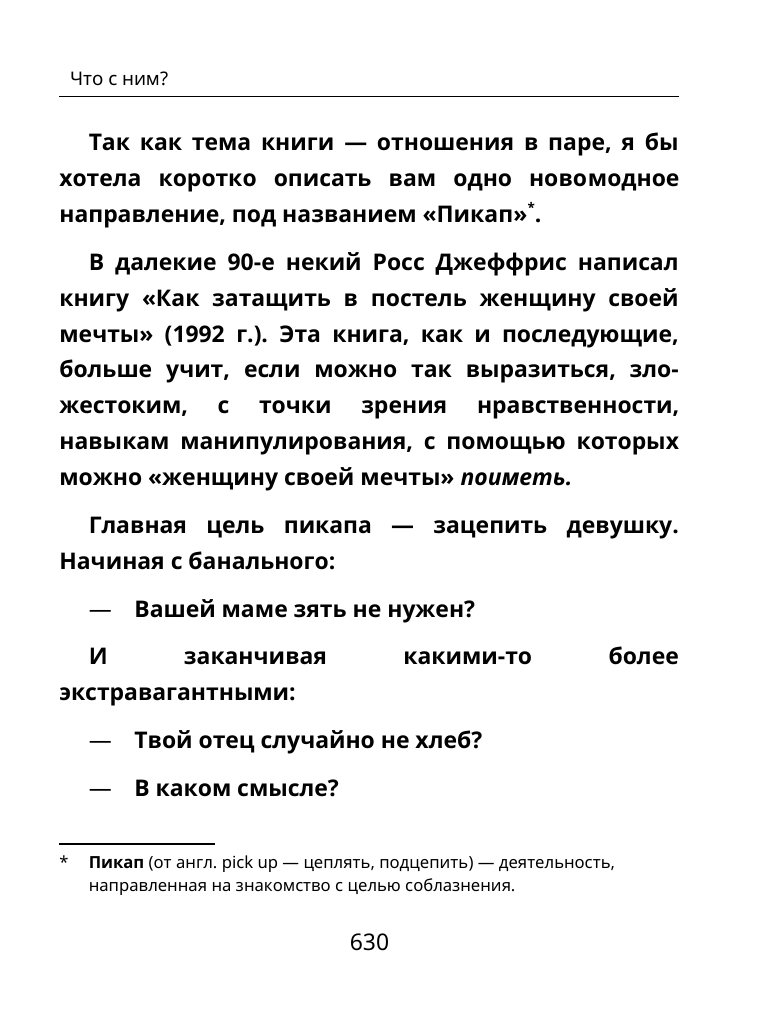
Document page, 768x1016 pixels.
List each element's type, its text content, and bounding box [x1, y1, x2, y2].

text Главная цель пикапа — зацепить девушку. Начиная с банального: [59, 509, 679, 576]
text Пикап (от англ. pick up — цеплять, подцепить) — деятельность, направленная на знакомство с целью соблазнения. [59, 851, 679, 896]
text Так как тема книги — отношения в паре, я бы хотела коротко описать вам одно новомодное направление, под названием «Пикап». [59, 126, 679, 229]
text В далекие 90-е некий Росс Джеффрис написал книгу «Как затащить в постель женщину своей мечты» (1992 г.). Эта книга, как и последующие, больше учит, если можно так выразиться, зло-жестоким, с точки зрения нравственности, навыкам манипулирования, с помощью которых можно «женщину своей мечты» поиметь. [59, 246, 679, 492]
text И заканчивая какими-то более экстравагантными: [59, 640, 679, 707]
list Твой отец случайно не хлеб? [59, 724, 679, 755]
list Вашей маме зять не нужен? [59, 593, 679, 624]
list В каком смысле? [59, 772, 679, 803]
